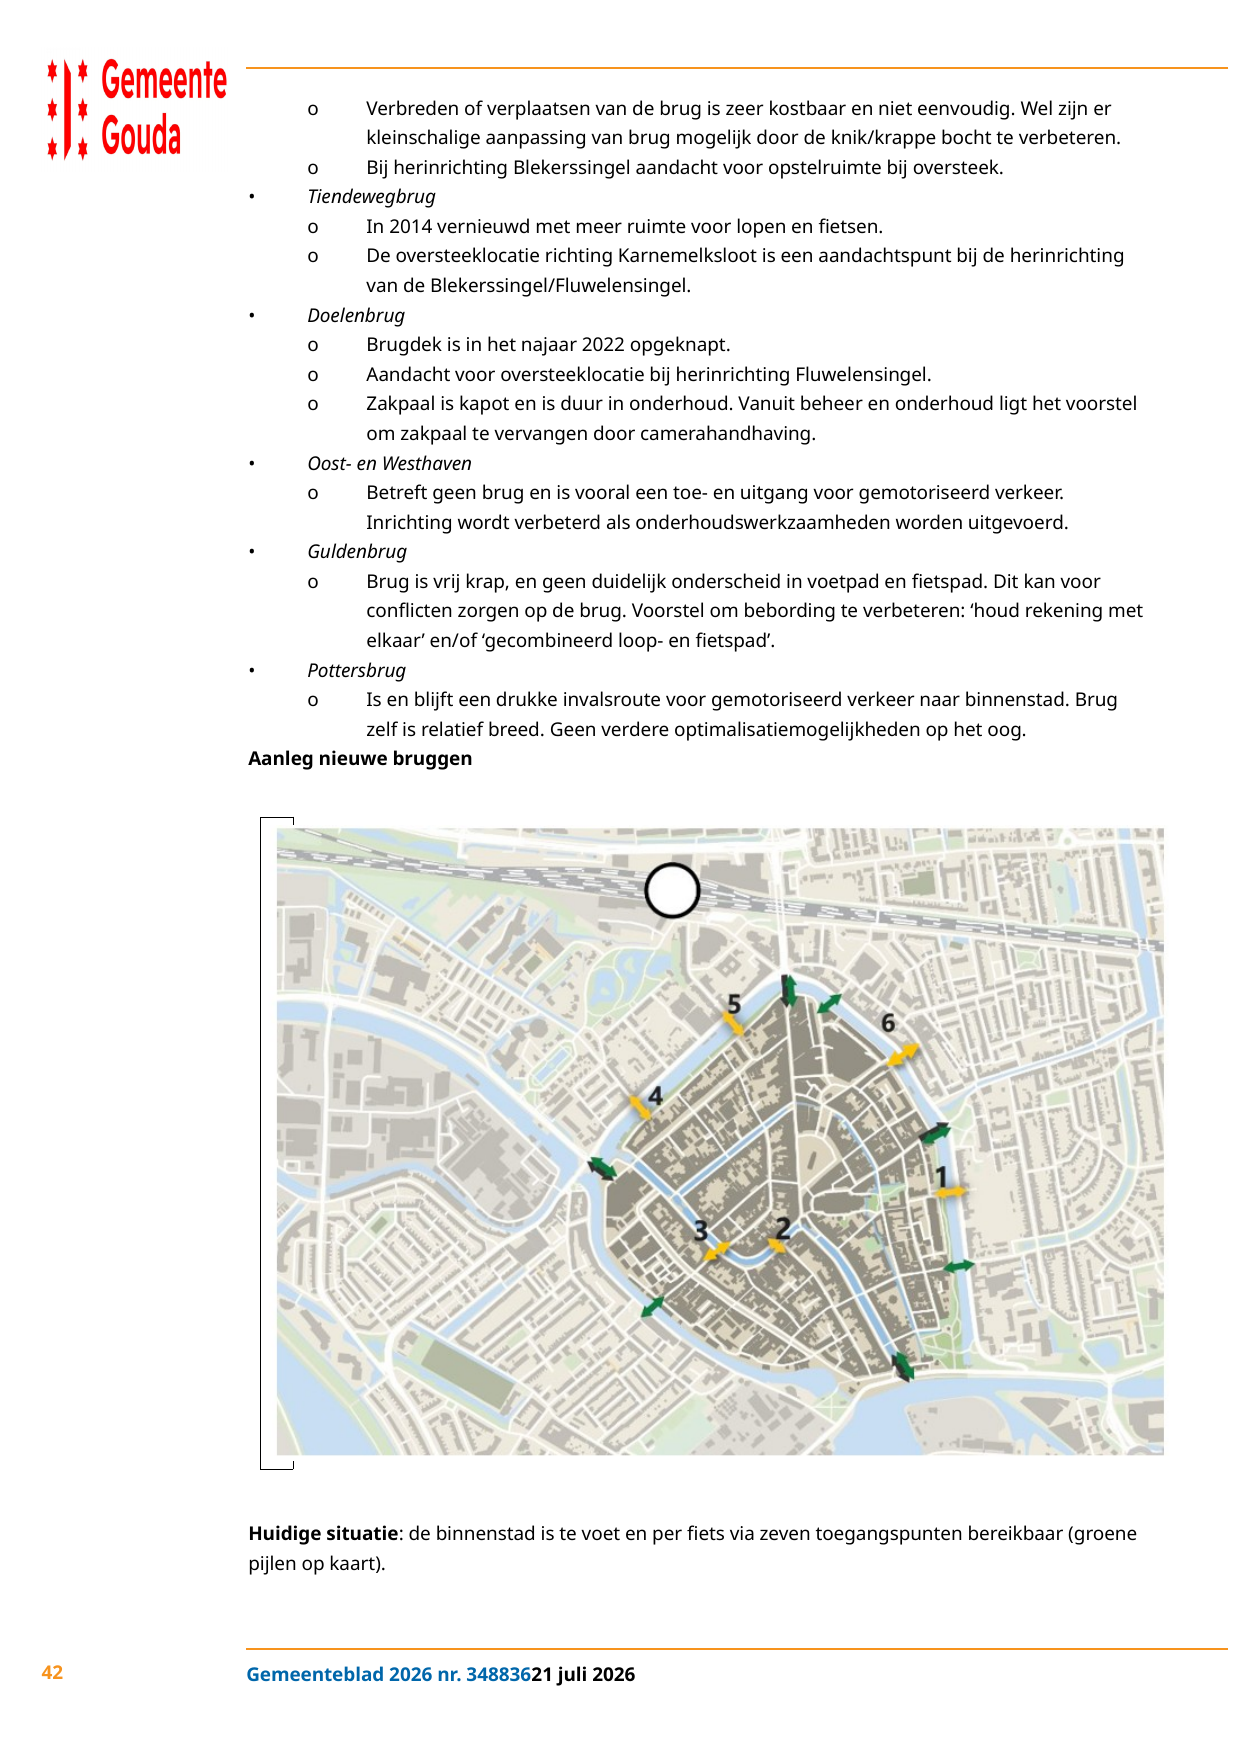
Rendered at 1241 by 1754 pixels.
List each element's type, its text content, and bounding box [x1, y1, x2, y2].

list Bij herinrichting Blekerssingel aandacht voor opstelruimte bij oversteek. [307, 154, 1152, 180]
list Brugdek is in het najaar 2022 opgeknapt. [307, 331, 1152, 357]
picture [41, 47, 231, 172]
list In 2014 vernieuwd met meer ruimte voor lopen en fietsen. [307, 213, 1152, 239]
list Pottersbrug [248, 657, 1152, 683]
list Betreft geen brug en is vooral een toe- en uitgang voor gemotoriseerd verkeer. Inrichting wordt verbeterd als onderhoudswerkzaamheden worden uitgevoerd. [307, 479, 1152, 535]
text Aanleg nieuwe bruggen [248, 746, 1152, 771]
list De oversteeklocatie richting Karnemelksloot is een aandachtspunt bij de herinrichting van de Blekerssingel/Fluwelensingel. [307, 243, 1152, 298]
list Oost- en Westhaven [248, 450, 1152, 476]
list Doelenbrug [248, 302, 1152, 328]
list Is en blijft een drukke invalsroute voor gemotoriseerd verkeer naar binnenstad. Brug zelf is relatief breed. Geen verdere optimalisatiemogelijkheden op het oog. [307, 686, 1152, 742]
list Guldenbrug [248, 538, 1152, 564]
text Huidige situatie: de binnenstad is te voet en per fiets via zeven toegangspunten bereikbaar (groene pijlen op kaart). [248, 1520, 1152, 1576]
list Zakpaal is kapot en is duur in onderhoud. Vanuit beheer en onderhoud ligt het voorstel om zakpaal te vervangen door camerahandhaving. [307, 391, 1152, 446]
list Tiendewegbrug [248, 183, 1152, 209]
picture [268, 825, 1173, 1461]
list Aandacht voor oversteeklocatie bij herinrichting Fluwelensingel. [307, 361, 1152, 387]
list Brug is vrij krap, en geen duidelijk onderscheid in voetpad en fietspad. Dit kan voor conflicten zorgen op de brug. Voorstel om bebording te verbeteren: ‘houd rekening met elkaar’ en/of ‘gecombineerd loop- en fietspad’. [307, 568, 1152, 653]
list Verbreden of verplaatsen van de brug is zeer kostbaar en niet eenvoudig. Wel zijn er kleinschalige aanpassing van brug mogelijk door de knik/krappe bocht te verbeteren. [307, 95, 1152, 150]
